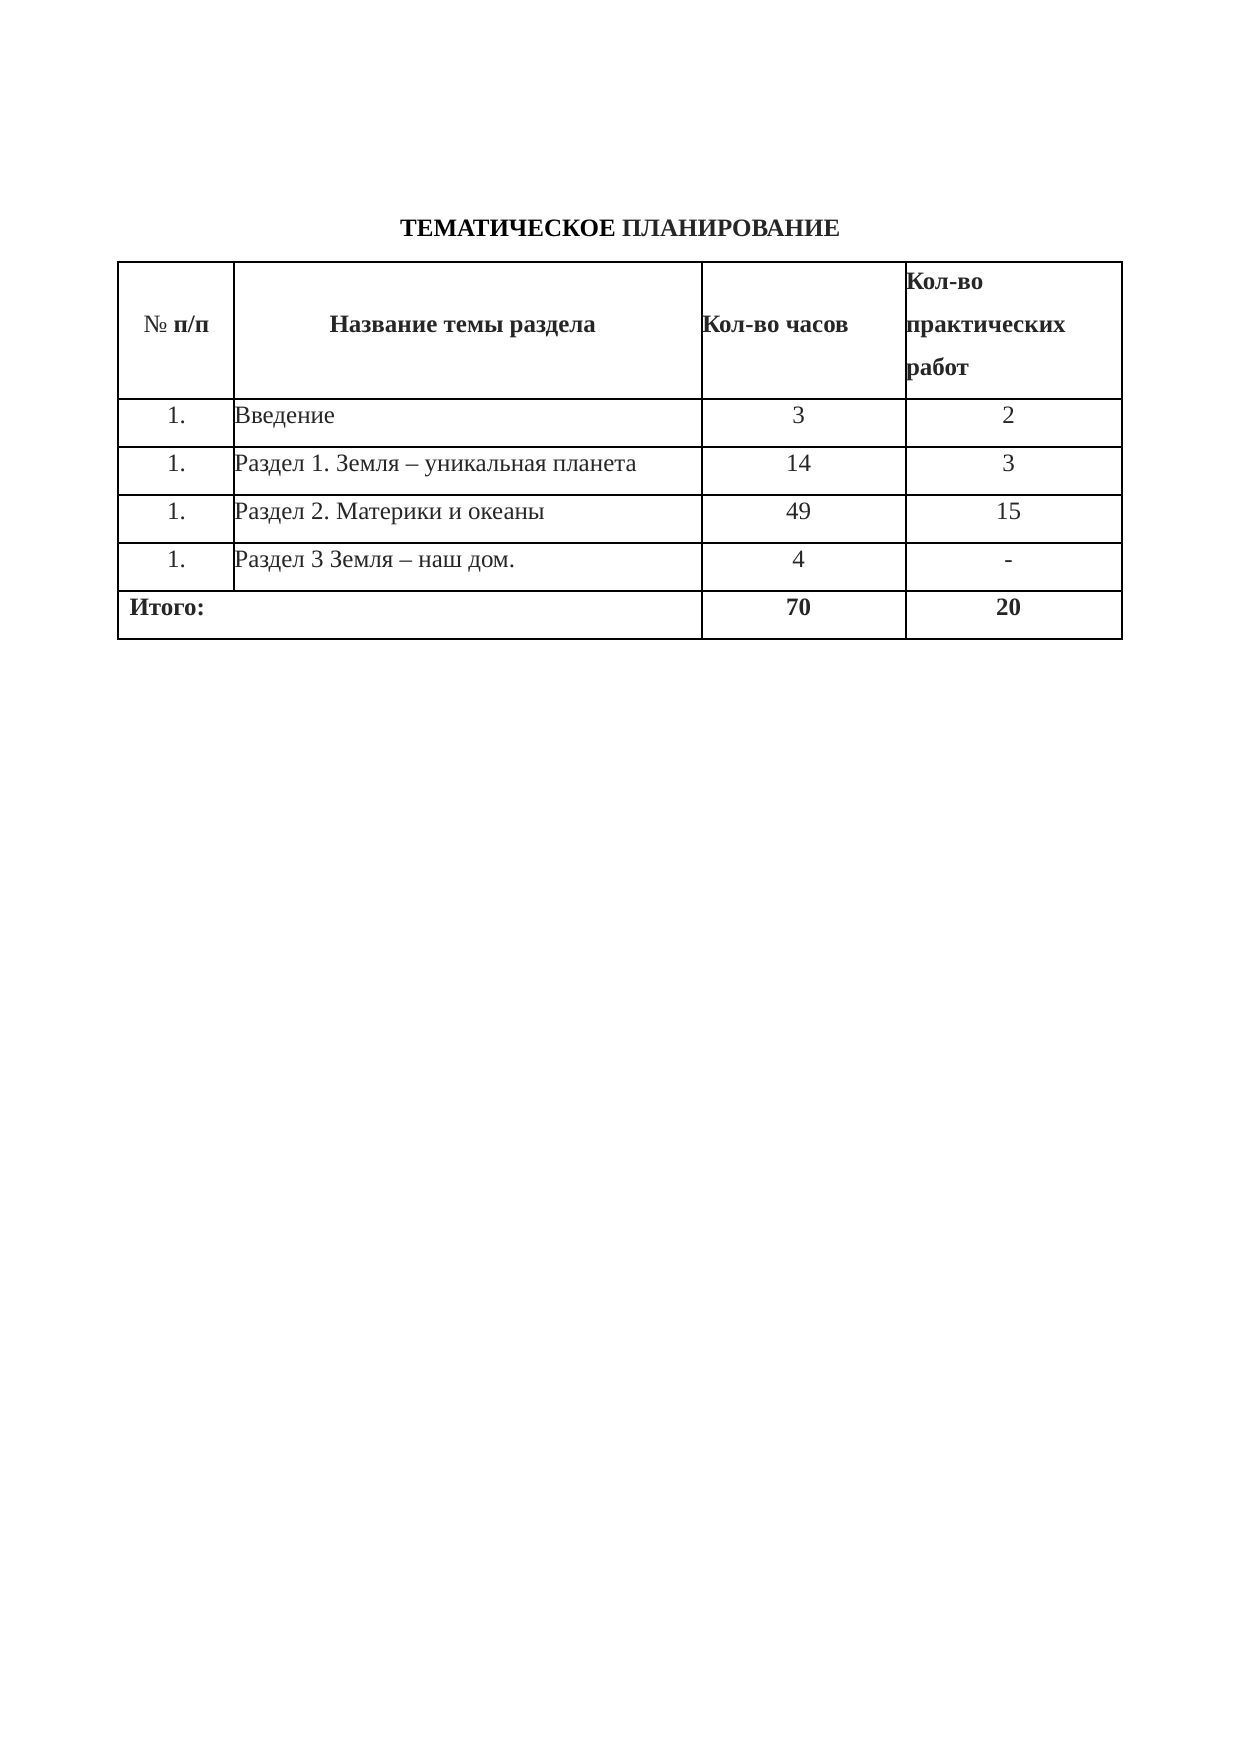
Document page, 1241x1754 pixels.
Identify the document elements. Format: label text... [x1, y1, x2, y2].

table_cell 4 [703, 544, 905, 590]
table_header Кол-во часов [703, 263, 905, 398]
table_cell [119, 448, 233, 494]
table_cell 15 [907, 496, 1121, 542]
table_cell Раздел 2. Материки и океаны [235, 496, 701, 542]
table_cell - [907, 544, 1121, 590]
table_cell Введение [235, 400, 701, 446]
table_cell 20 [907, 592, 1121, 638]
table_header № п/п [119, 263, 233, 398]
table_cell Итого: [119, 592, 701, 638]
table_header Кол-во практических работ [907, 263, 1121, 398]
table_cell 70 [703, 592, 905, 638]
table_cell 3 [907, 448, 1121, 494]
text ТЕМАТИЧЕСКОЕ ПЛАНИРОВАНИЕ [118, 213, 1122, 242]
table_cell [119, 400, 233, 446]
table_header Название темы раздела [235, 263, 701, 398]
table_cell 3 [703, 400, 905, 446]
table_cell Раздел 3 Земля – наш дом. [235, 544, 701, 590]
table_cell Раздел 1. Земля – уникальная планета [235, 448, 701, 494]
table_cell 2 [907, 400, 1121, 446]
table_cell 14 [703, 448, 905, 494]
table_cell 49 [703, 496, 905, 542]
table_cell [119, 544, 233, 590]
table_cell [119, 496, 233, 542]
